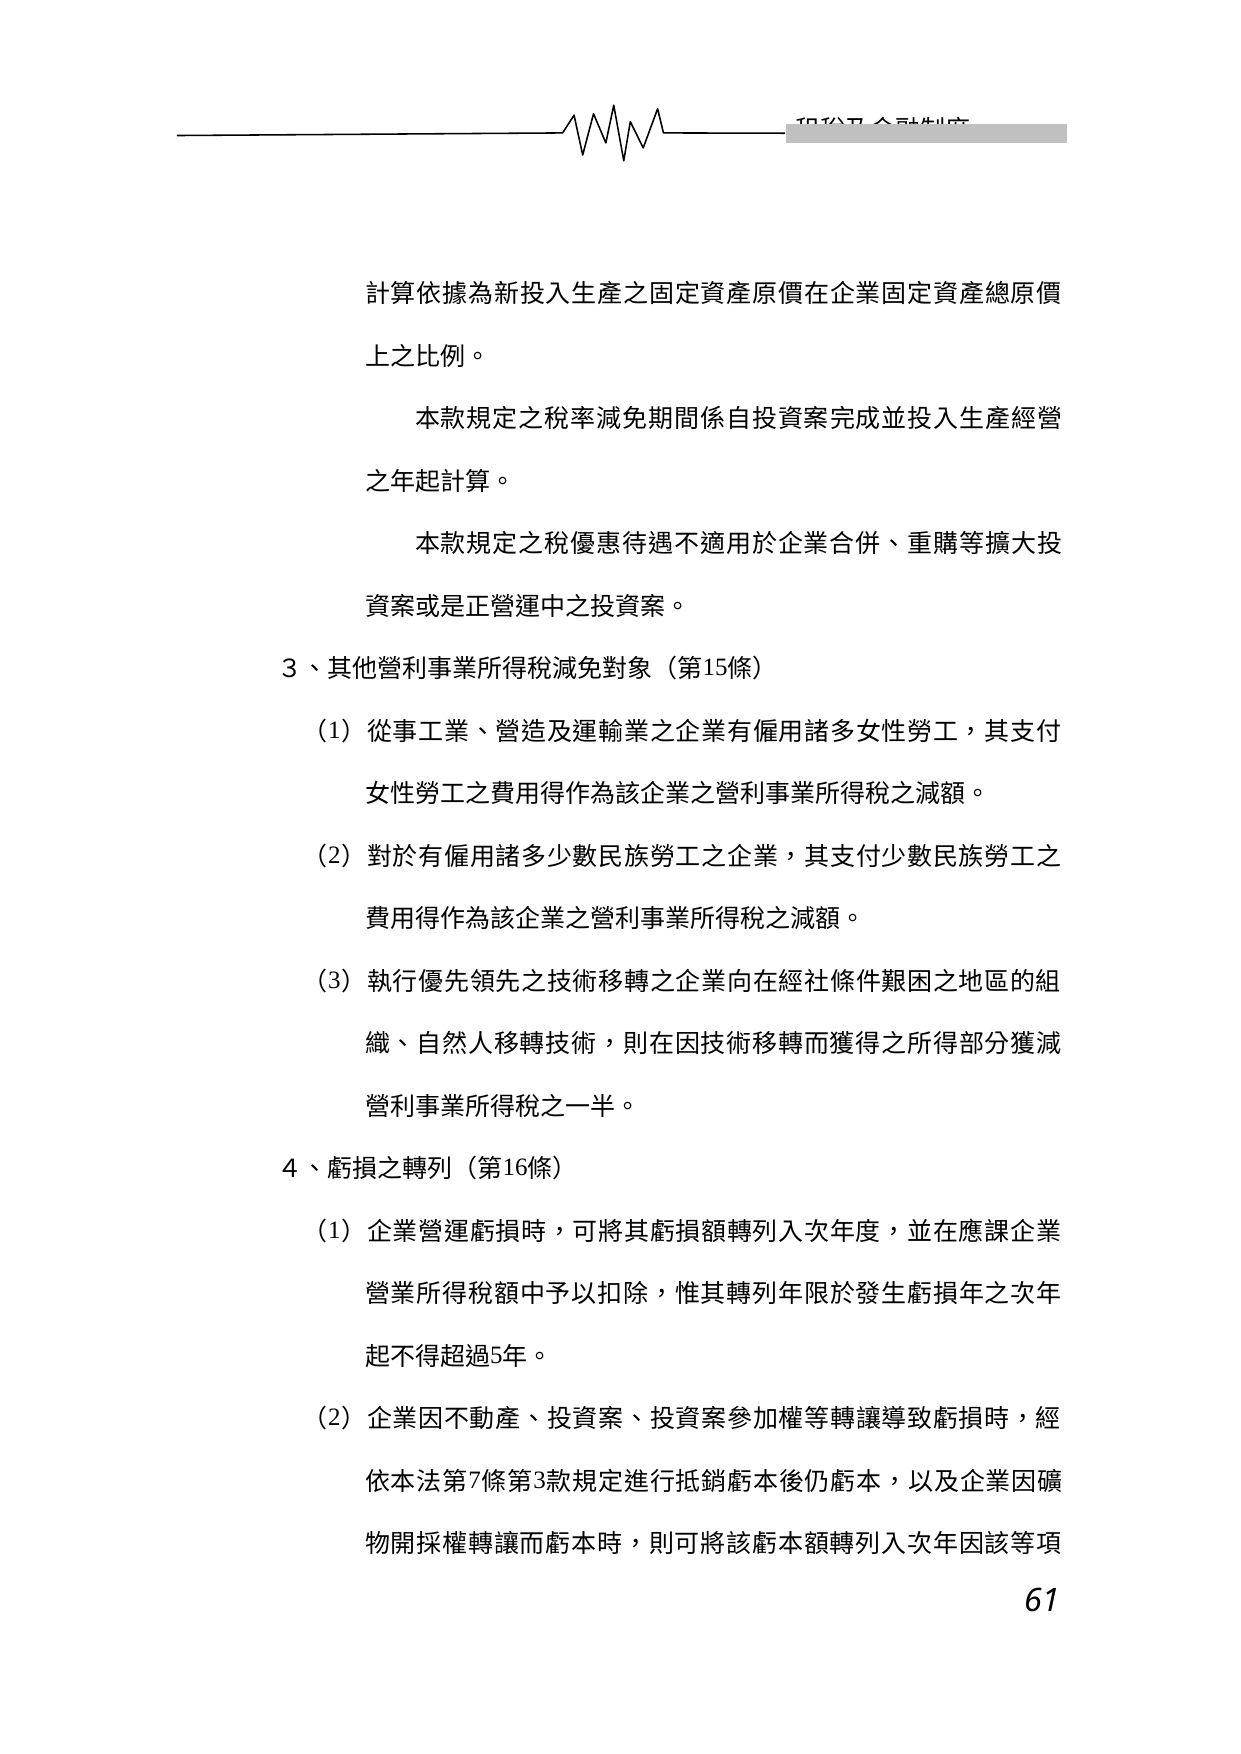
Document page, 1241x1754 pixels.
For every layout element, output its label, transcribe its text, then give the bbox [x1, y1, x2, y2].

text （1）從事工業、營造及運輸業之企業有僱用諸多女性勞工，其支付女性勞工之費用得作為該企業之營利事業所得稅之減額。 [302, 688, 1063, 813]
text 本款規定之稅率減免期間係自投資案完成並投入生產經營之年起計算。 [365, 375, 1063, 500]
text ４、虧損之轉列（第16條） [277, 1125, 1063, 1188]
text 計算依據為新投入生產之固定資產原價在企業固定資產總原價上之比例。 [365, 250, 1063, 375]
text （2）對於有僱用諸多少數民族勞工之企業，其支付少數民族勞工之費用得作為該企業之營利事業所得稅之減額。 [302, 813, 1063, 938]
text （1）企業營運虧損時，可將其虧損額轉列入次年度，並在應課企業營業所得稅額中予以扣除，惟其轉列年限於發生虧損年之次年起不得超過5年。 [302, 1188, 1063, 1375]
text （3）執行優先領先之技術移轉之企業向在經社條件艱困之地區的組織、自然人移轉技術，則在因技術移轉而獲得之所得部分獲減營利事業所得稅之一半。 [302, 938, 1063, 1125]
text （2）企業因不動產、投資案、投資案參加權等轉讓導致虧損時，經依本法第7條第3款規定進行抵銷虧本後仍虧本，以及企業因礦物開採權轉讓而虧本時，則可將該虧本額轉列入次年因該等項 [302, 1375, 1063, 1563]
text ３、其他營利事業所得稅減免對象（第15條） [277, 625, 1063, 688]
text 本款規定之稅優惠待遇不適用於企業合併、重購等擴大投資案或是正營運中之投資案。 [365, 500, 1063, 625]
